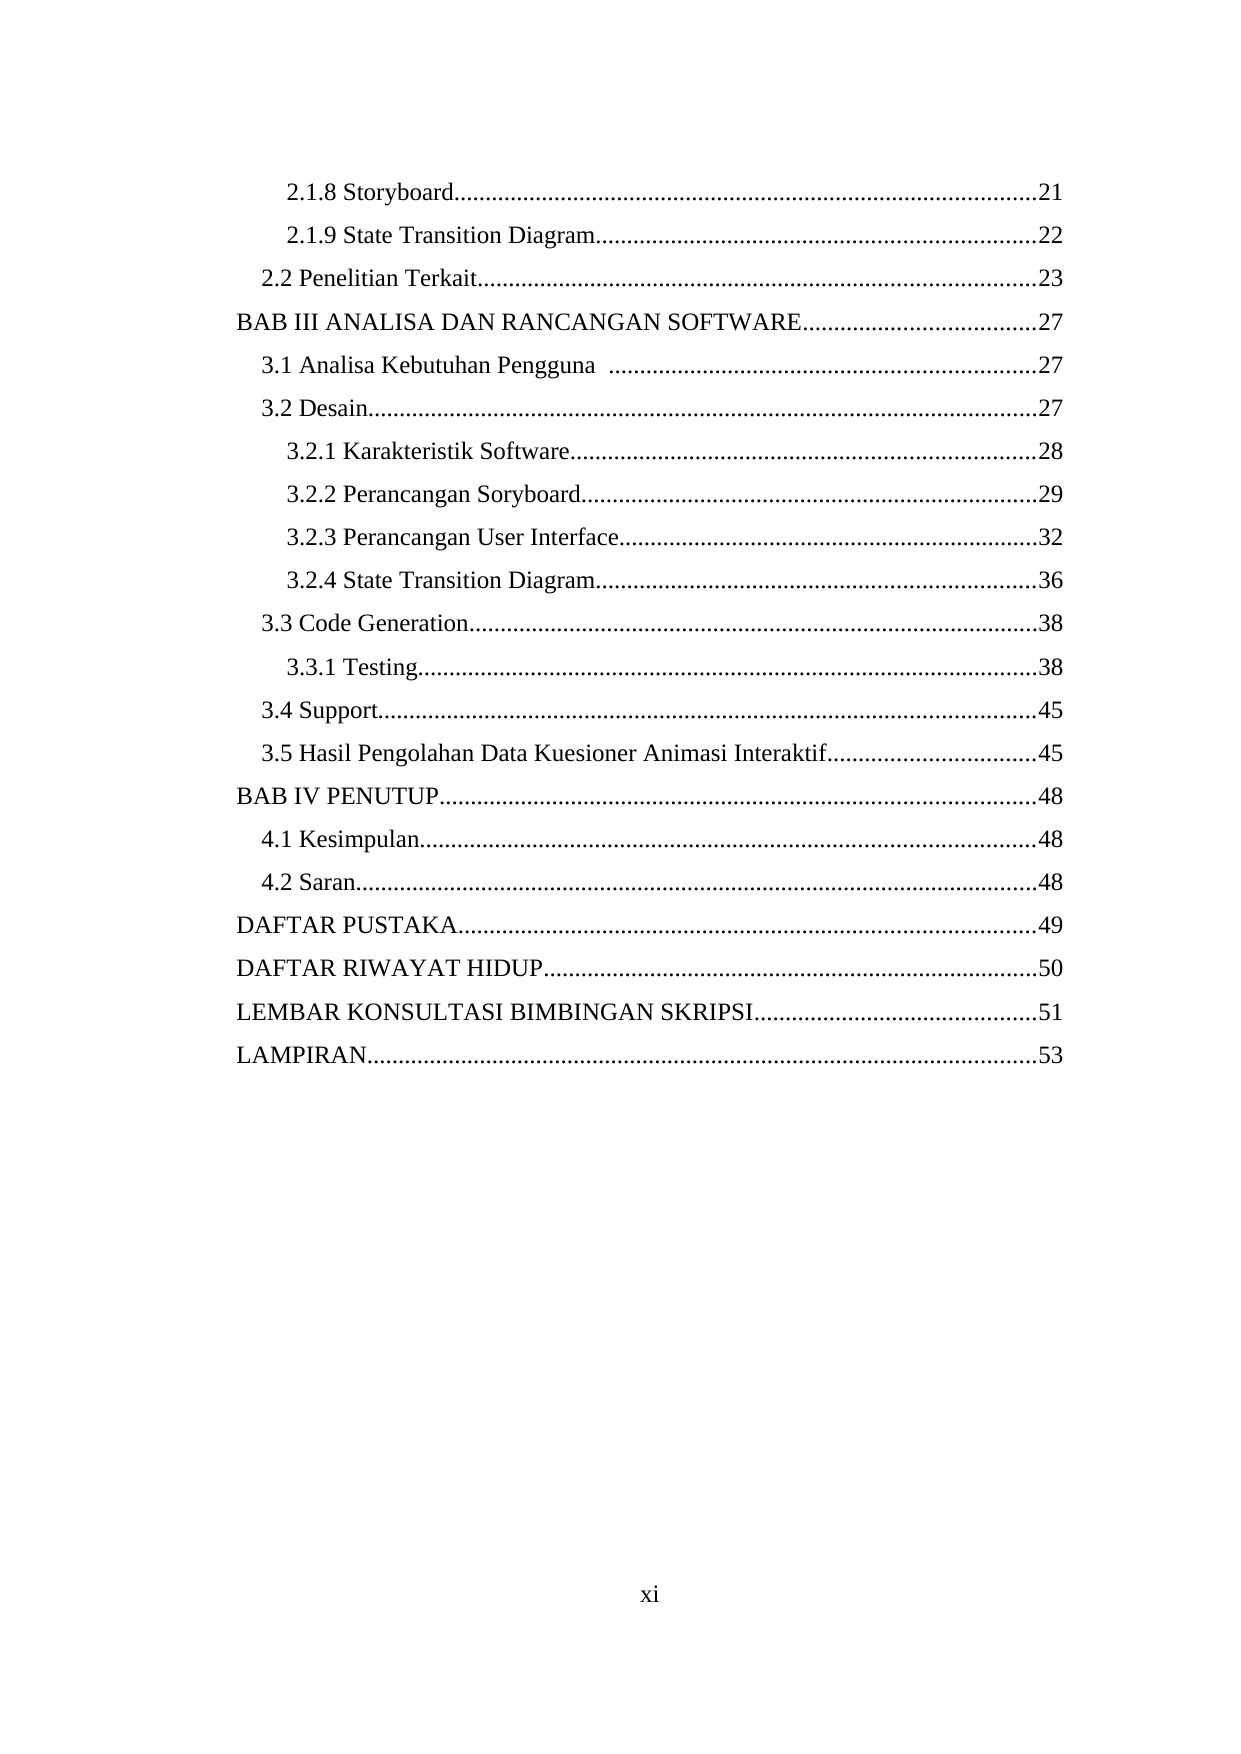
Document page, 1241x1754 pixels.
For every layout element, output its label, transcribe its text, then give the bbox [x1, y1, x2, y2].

text 3.2.1 Karakteristik Software 28 [286, 436, 1063, 465]
text 3.2.3 Perancangan User Interface 32 [286, 522, 1063, 551]
text LAMPIRAN 53 [236, 1040, 1063, 1068]
text 2.1.9 State Transition Diagram 22 [286, 220, 1063, 249]
text 2.1.8 Storyboard 21 [286, 177, 1063, 206]
text 4.1 Kesimpulan 48 [261, 824, 1063, 853]
text 3.2 Desain 27 [261, 393, 1063, 422]
text 4.2 Saran 48 [261, 867, 1063, 896]
text DAFTAR PUSTAKA 49 [236, 910, 1063, 939]
text 3.5 Hasil Pengolahan Data Kuesioner Animasi Interaktif 45 [261, 738, 1063, 767]
text 3.3.1 Testing 38 [286, 652, 1063, 680]
text 3.2.4 State Transition Diagram 36 [286, 565, 1063, 594]
text BAB IV PENUTUP 48 [236, 781, 1063, 810]
text LEMBAR KONSULTASI BIMBINGAN SKRIPSI 51 [236, 997, 1063, 1025]
text 3.3 Code Generation 38 [261, 608, 1063, 637]
text 3.4 Support 45 [261, 695, 1063, 723]
text 3.2.2 Perancangan Soryboard 29 [286, 479, 1063, 508]
text BAB III ANALISA DAN RANCANGAN SOFTWARE 27 [236, 307, 1063, 335]
text 2.2 Penelitian Terkait 23 [261, 263, 1063, 292]
text DAFTAR RIWAYAT HIDUP 50 [236, 953, 1063, 982]
text 3.1 Analisa Kebutuhan Pengguna 27 [261, 350, 1063, 378]
